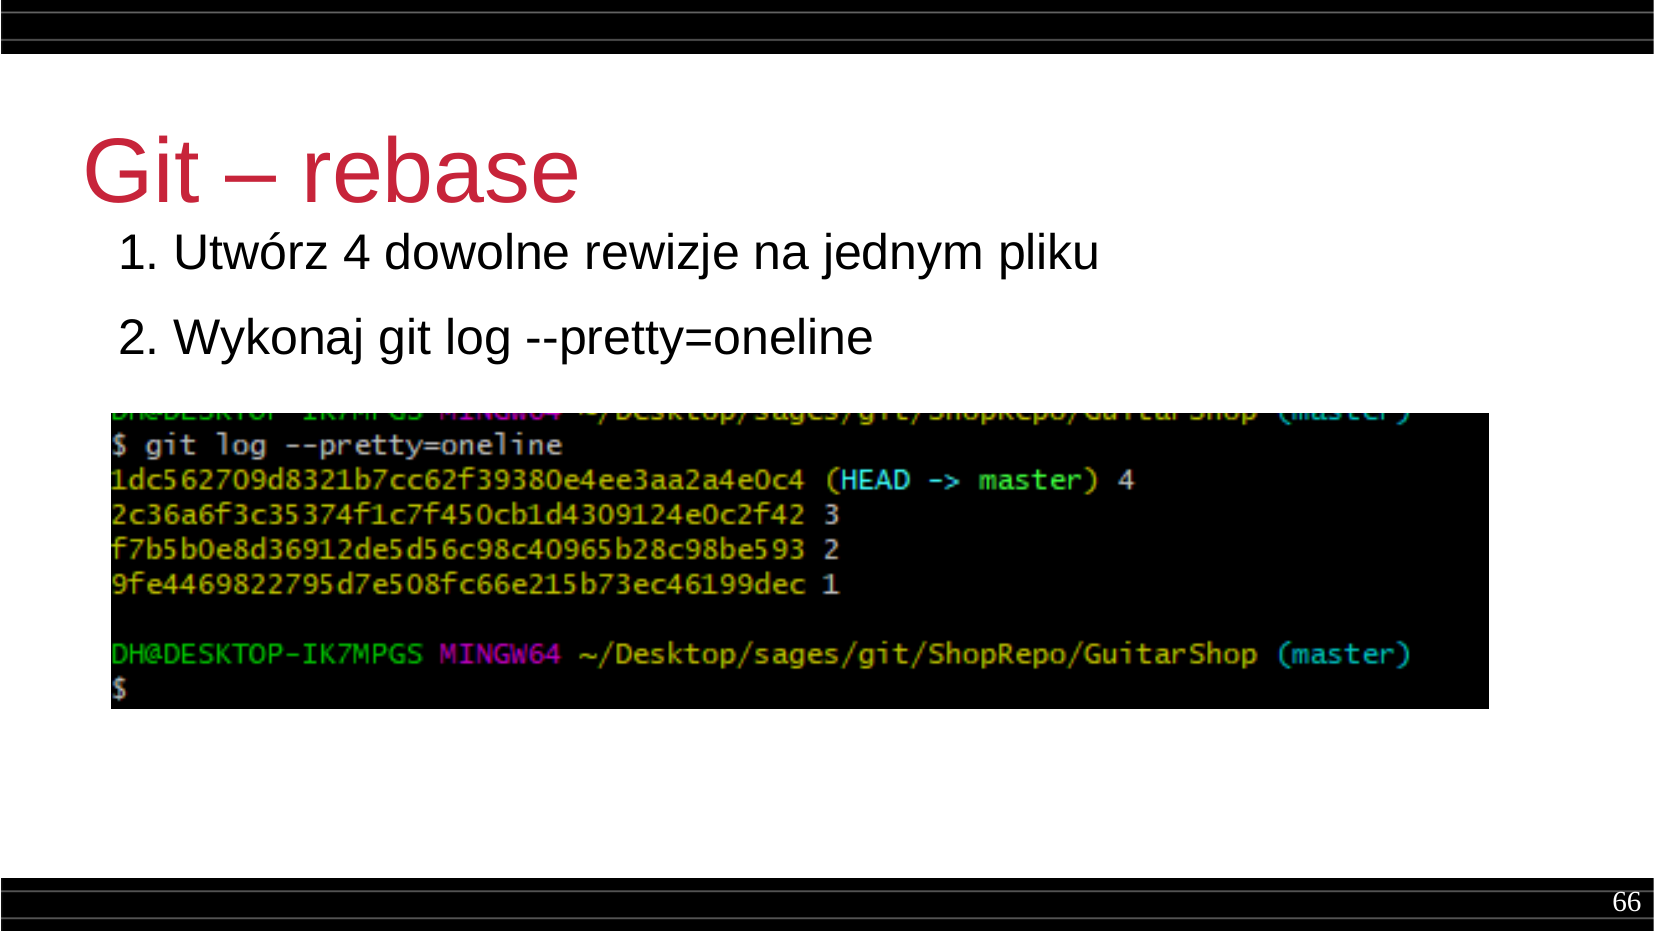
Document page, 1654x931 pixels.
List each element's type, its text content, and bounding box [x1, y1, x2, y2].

picture [111, 413, 1489, 709]
picture [1, 878, 1654, 931]
list 1. Utwórz 4 dowolne rewizje na jednym pliku 2. Wykonaj git log --pretty=oneline [47, 224, 1536, 804]
title Git – rebase [82, 92, 1571, 249]
picture [1, 0, 1654, 54]
